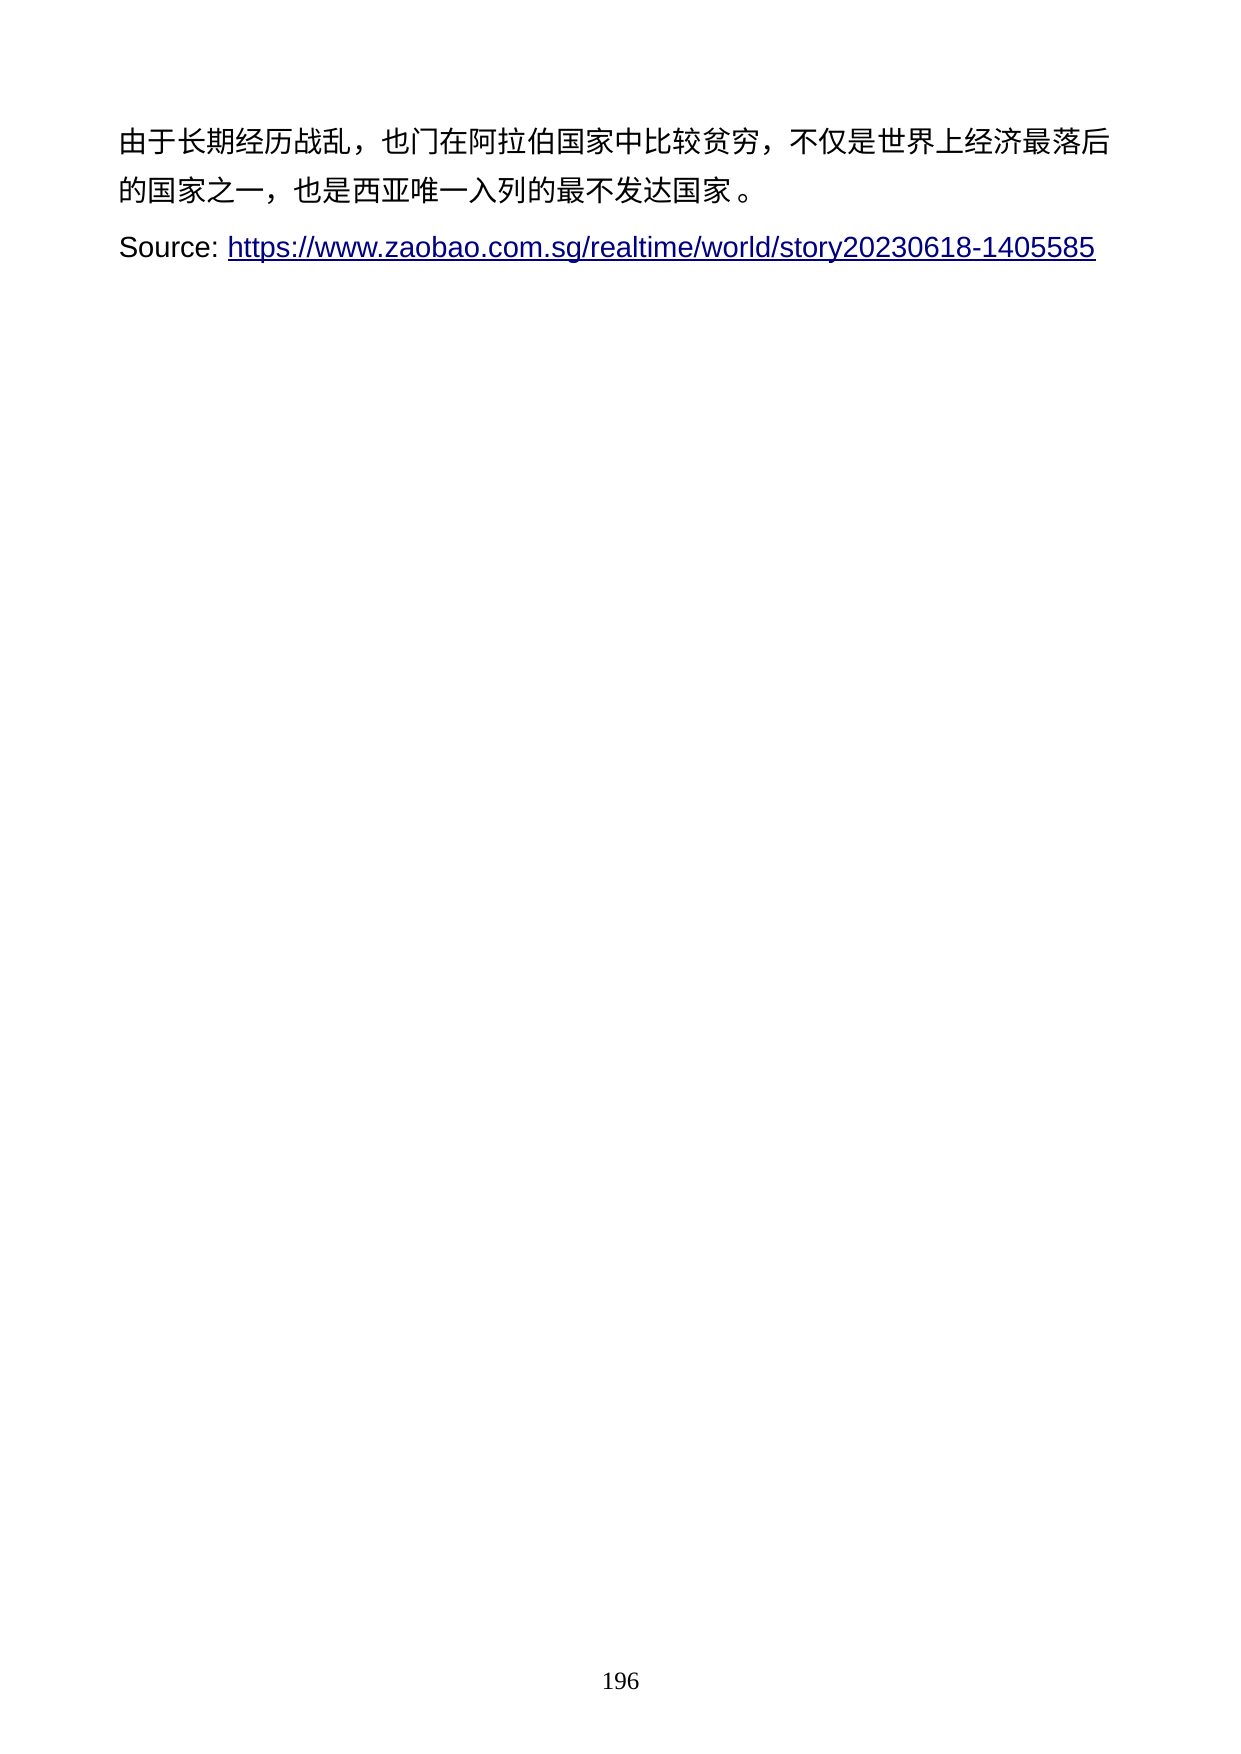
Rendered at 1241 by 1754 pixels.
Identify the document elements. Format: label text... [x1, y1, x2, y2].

text 由于长期经历战乱，也门在阿拉伯国家中比较贫穷，不仅是世界上经济最落后的国家之一，也是西亚唯一入列的最不发达国家 。 [118, 118, 1122, 209]
text Source: https://www.zaobao.com.sg/realtime/world/story20230618-1405585 [118, 230, 1122, 264]
